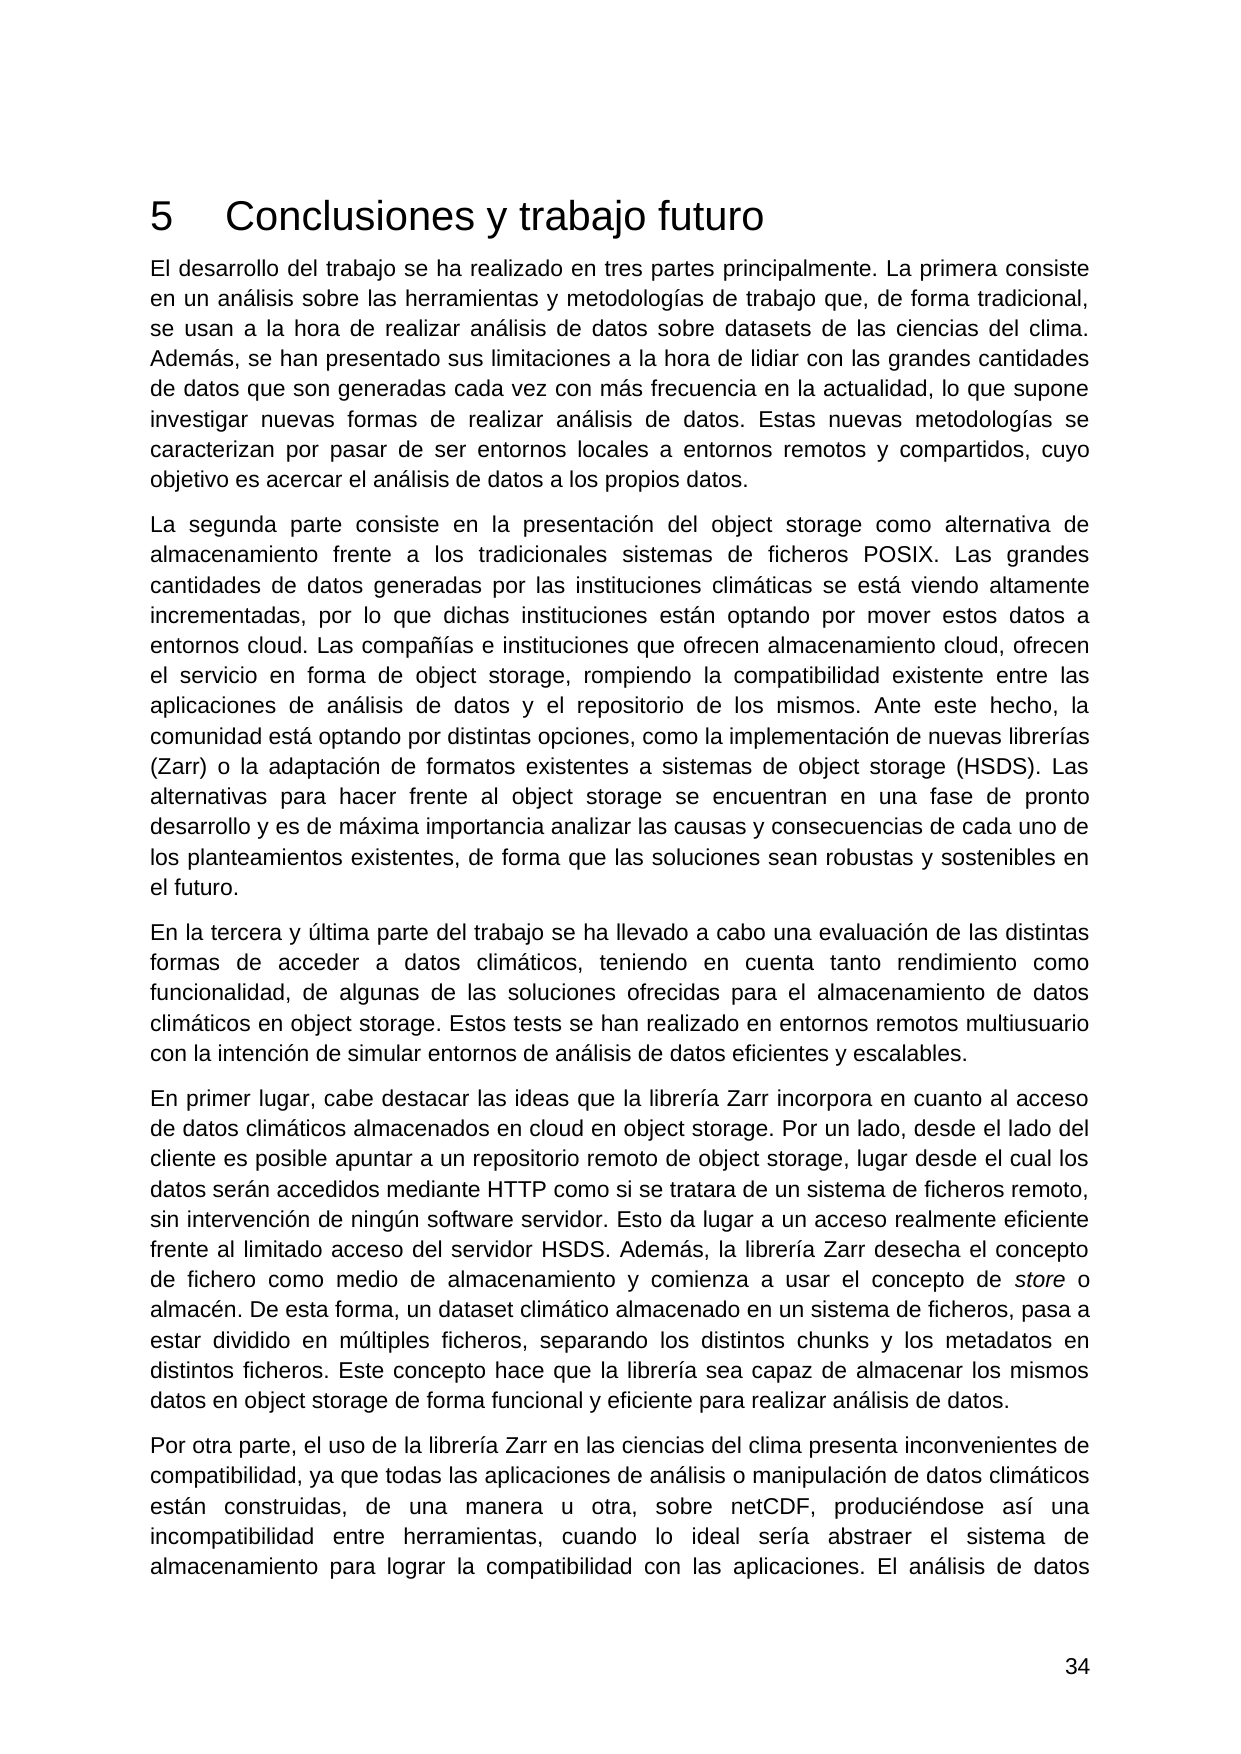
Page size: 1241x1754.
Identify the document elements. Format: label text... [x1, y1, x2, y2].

text La segunda parte consiste en la presentación del object storage como alternativa de almacenamiento frente a los tradicionales sistemas de ficheros POSIX. Las grandes cantidades de datos generadas por las instituciones climáticas se está viendo altamente incrementadas, por lo que dichas instituciones están optando por mover estos datos a entornos cloud. Las compañías e instituciones que ofrecen almacenamiento cloud, ofrecen el servicio en forma de object storage, rompiendo la compatibilidad existente entre las aplicaciones de análisis de datos y el repositorio de los mismos. Ante este hecho, la comunidad está optando por distintas opciones, como la implementación de nuevas librerías (Zarr) o la adaptación de formatos existentes a sistemas de object storage (HSDS). Las alternativas para hacer frente al object storage se encuentran en una fase de pronto desarrollo y es de máxima importancia analizar las causas y consecuencias de cada uno de los planteamientos existentes, de forma que las soluciones sean robustas y sostenibles en el futuro. [150, 511, 1090, 900]
text El desarrollo del trabajo se ha realizado en tres partes principalmente. La primera consiste en un análisis sobre las herramientas y metodologías de trabajo que, de forma tradicional, se usan a la hora de realizar análisis de datos sobre datasets de las ciencias del clima. Además, se han presentado sus limitaciones a la hora de lidiar con las grandes cantidades de datos que son generadas cada vez con más frecuencia en la actualidad, lo que supone investigar nuevas formas de realizar análisis de datos. Estas nuevas metodologías se caracterizan por pasar de ser entornos locales a entornos remotos y compartidos, cuyo objetivo es acercar el análisis de datos a los propios datos. [150, 254, 1090, 492]
text En la tercera y última parte del trabajo se ha llevado a cabo una evaluación de las distintas formas de acceder a datos climáticos, teniendo en cuenta tanto rendimiento como funcionalidad, de algunas de las soluciones ofrecidas para el almacenamiento de datos climáticos en object storage. Estos tests se han realizado en entornos remotos multiusuario con la intención de simular entornos de análisis de datos eficientes y escalables. [150, 919, 1090, 1066]
text Por otra parte, el uso de la librería Zarr en las ciencias del clima presenta inconvenientes de compatibilidad, ya que todas las aplicaciones de análisis o manipulación de datos climáticos están construidas, de una manera u otra, sobre netCDF, produciéndose así una incompatibilidad entre herramientas, cuando lo ideal sería abstraer el sistema de almacenamiento para lograr la compatibilidad con las aplicaciones. El análisis de datos [150, 1432, 1090, 1579]
subtitle Conclusiones y trabajo futuro [150, 192, 1090, 239]
text En primer lugar, cabe destacar las ideas que la librería Zarr incorpora en cuanto al acceso de datos climáticos almacenados en cloud en object storage. Por un lado, desde el lado del cliente es posible apuntar a un repositorio remoto de object storage, lugar desde el cual los datos serán accedidos mediante HTTP como si se tratara de un sistema de ficheros remoto, sin intervención de ningún software servidor. Esto da lugar a un acceso realmente eficiente frente al limitado acceso del servidor HSDS. Además, la librería Zarr desecha el concepto de fichero como medio de almacenamiento y comienza a usar el concepto de store o almacén. De esta forma, un dataset climático almacenado en un sistema de ficheros, pasa a estar dividido en múltiples ficheros, separando los distintos chunks y los metadatos en distintos ficheros. Este concepto hace que la librería sea capaz de almacenar los mismos datos en object storage de forma funcional y eficiente para realizar análisis de datos. [150, 1085, 1090, 1413]
